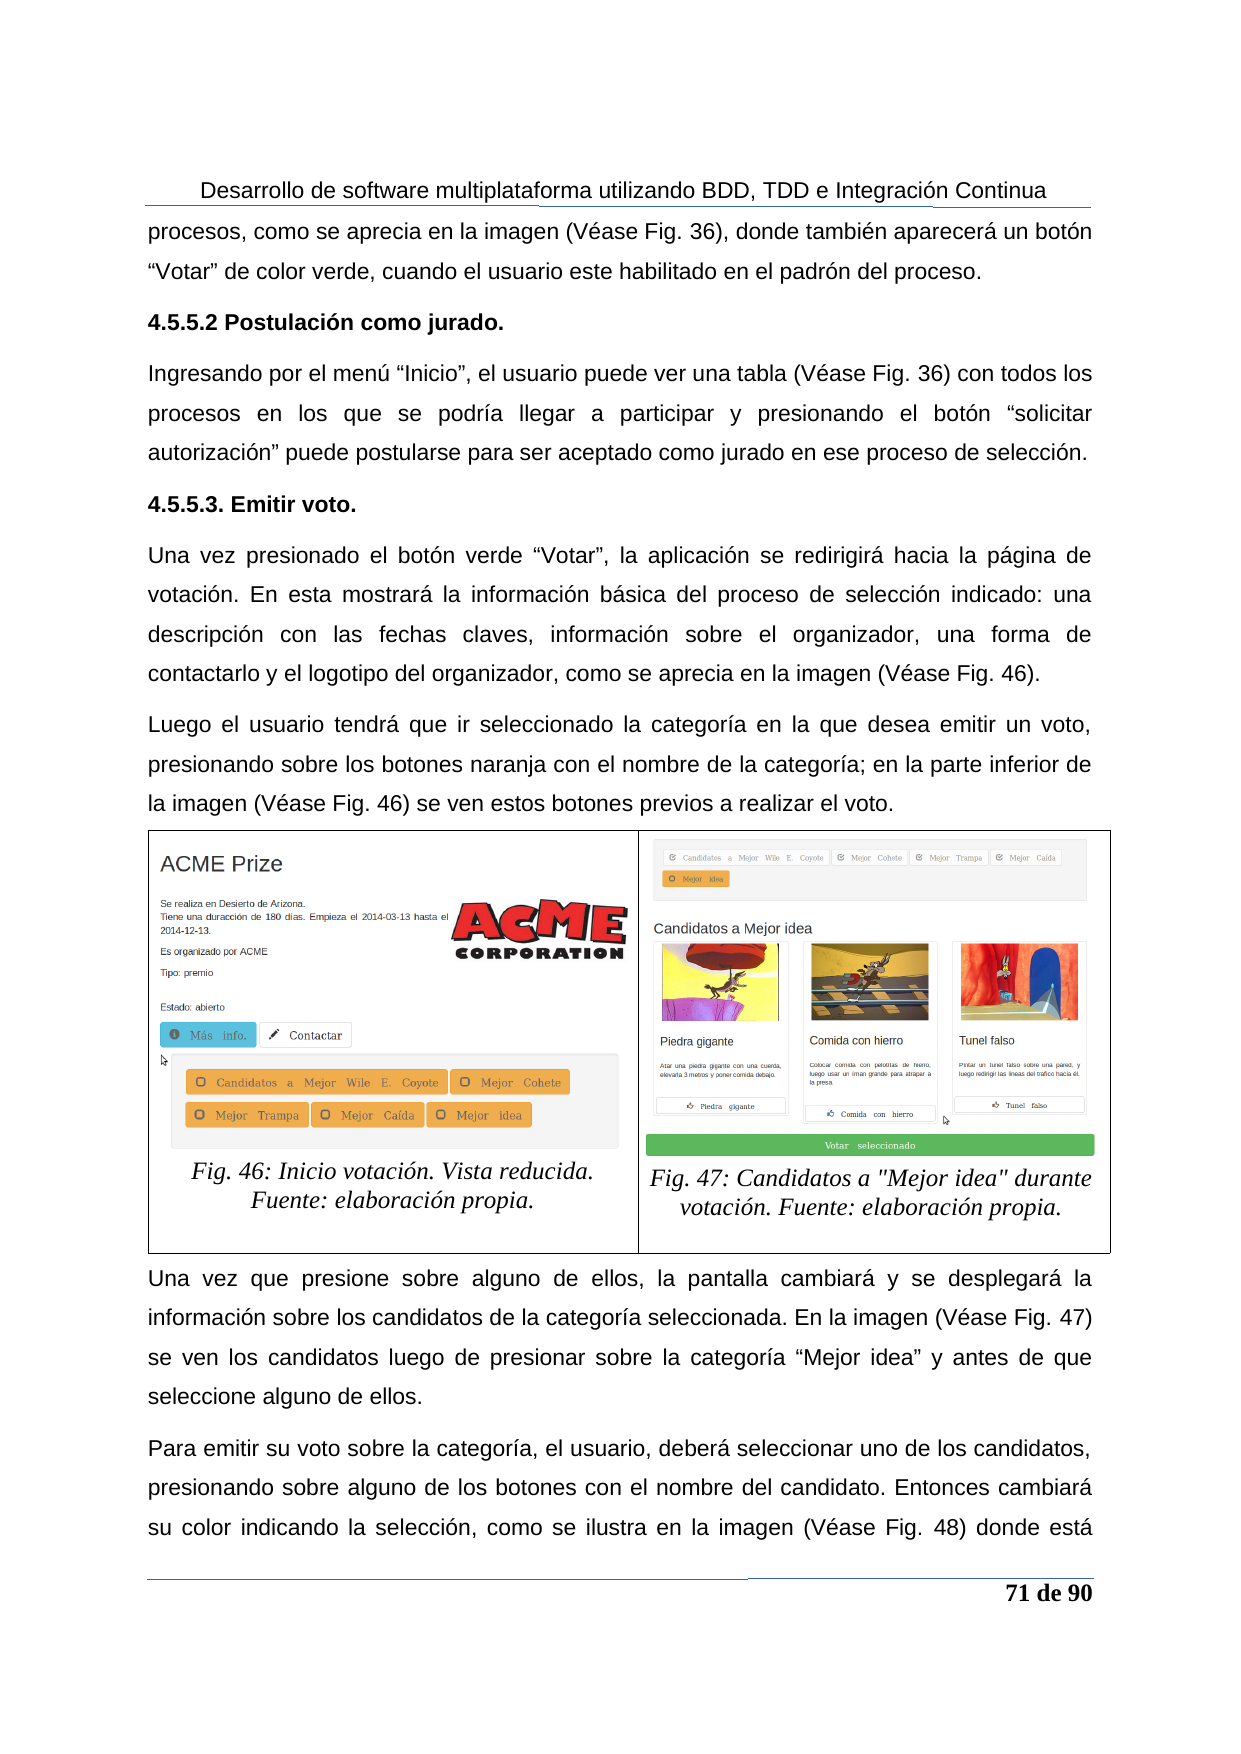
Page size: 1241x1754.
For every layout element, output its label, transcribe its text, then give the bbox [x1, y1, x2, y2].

text 4.5.5.3. Emitir voto. [148, 491, 1093, 517]
text 4.5.5.2 Postulación como jurado. [148, 309, 1093, 335]
text Una vez que presione sobre alguno de ellos, la pantalla cambiará y se desplegará la información sobre los candidatos de la categoría seleccionada. En la imagen (Véase Fig. 47) se ven los candidatos luego de presionar sobre la categoría “Mejor idea” y antes de que seleccione alguno de ellos. [148, 1265, 1093, 1410]
table_header [639, 831, 1110, 1253]
picture [153, 848, 632, 1157]
text Luego el usuario tendrá que ir seleccionado la categoría en la que desea emitir un voto, presionando sobre los botones naranja con el nombre de la categoría; en la parte inferior de la imagen (Véase Fig. 46) se ven estos botones previos a realizar el voto. [148, 711, 1093, 817]
text procesos, como se aprecia en la imagen (Véase Fig. 36), donde también aparecerá un botón “Votar” de color verde, cuando el usuario este habilitado en el padrón del proceso. [148, 218, 1093, 284]
text Ingresando por el menú “Inicio”, el usuario puede ver una tabla (Véase Fig. 36) con todos los procesos en los que se podría llegar a participar y presionando el botón “solicitar autorización” puede postularse para ser aceptado como jurado en ese proceso de selección. [148, 360, 1093, 466]
text Para emitir su voto sobre la categoría, el usuario, deberá seleccionar uno de los candidatos, presionando sobre alguno de los botones con el nombre del candidato. Entonces cambiará su color indicando la selección, como se ilustra en la imagen (Véase Fig. 48) donde está [148, 1434, 1093, 1540]
table_header [149, 831, 638, 1253]
picture [643, 835, 1098, 1163]
text Una vez presionado el botón verde “Votar”, la aplicación se redirigirá hacia la página de votación. En esta mostrará la información básica del proceso de selección indicado: una descripción con las fechas claves, información sobre el organizador, una forma de contactarlo y el logotipo del organizador, como se aprecia en la imagen (Véase Fig. 46). [148, 542, 1093, 687]
